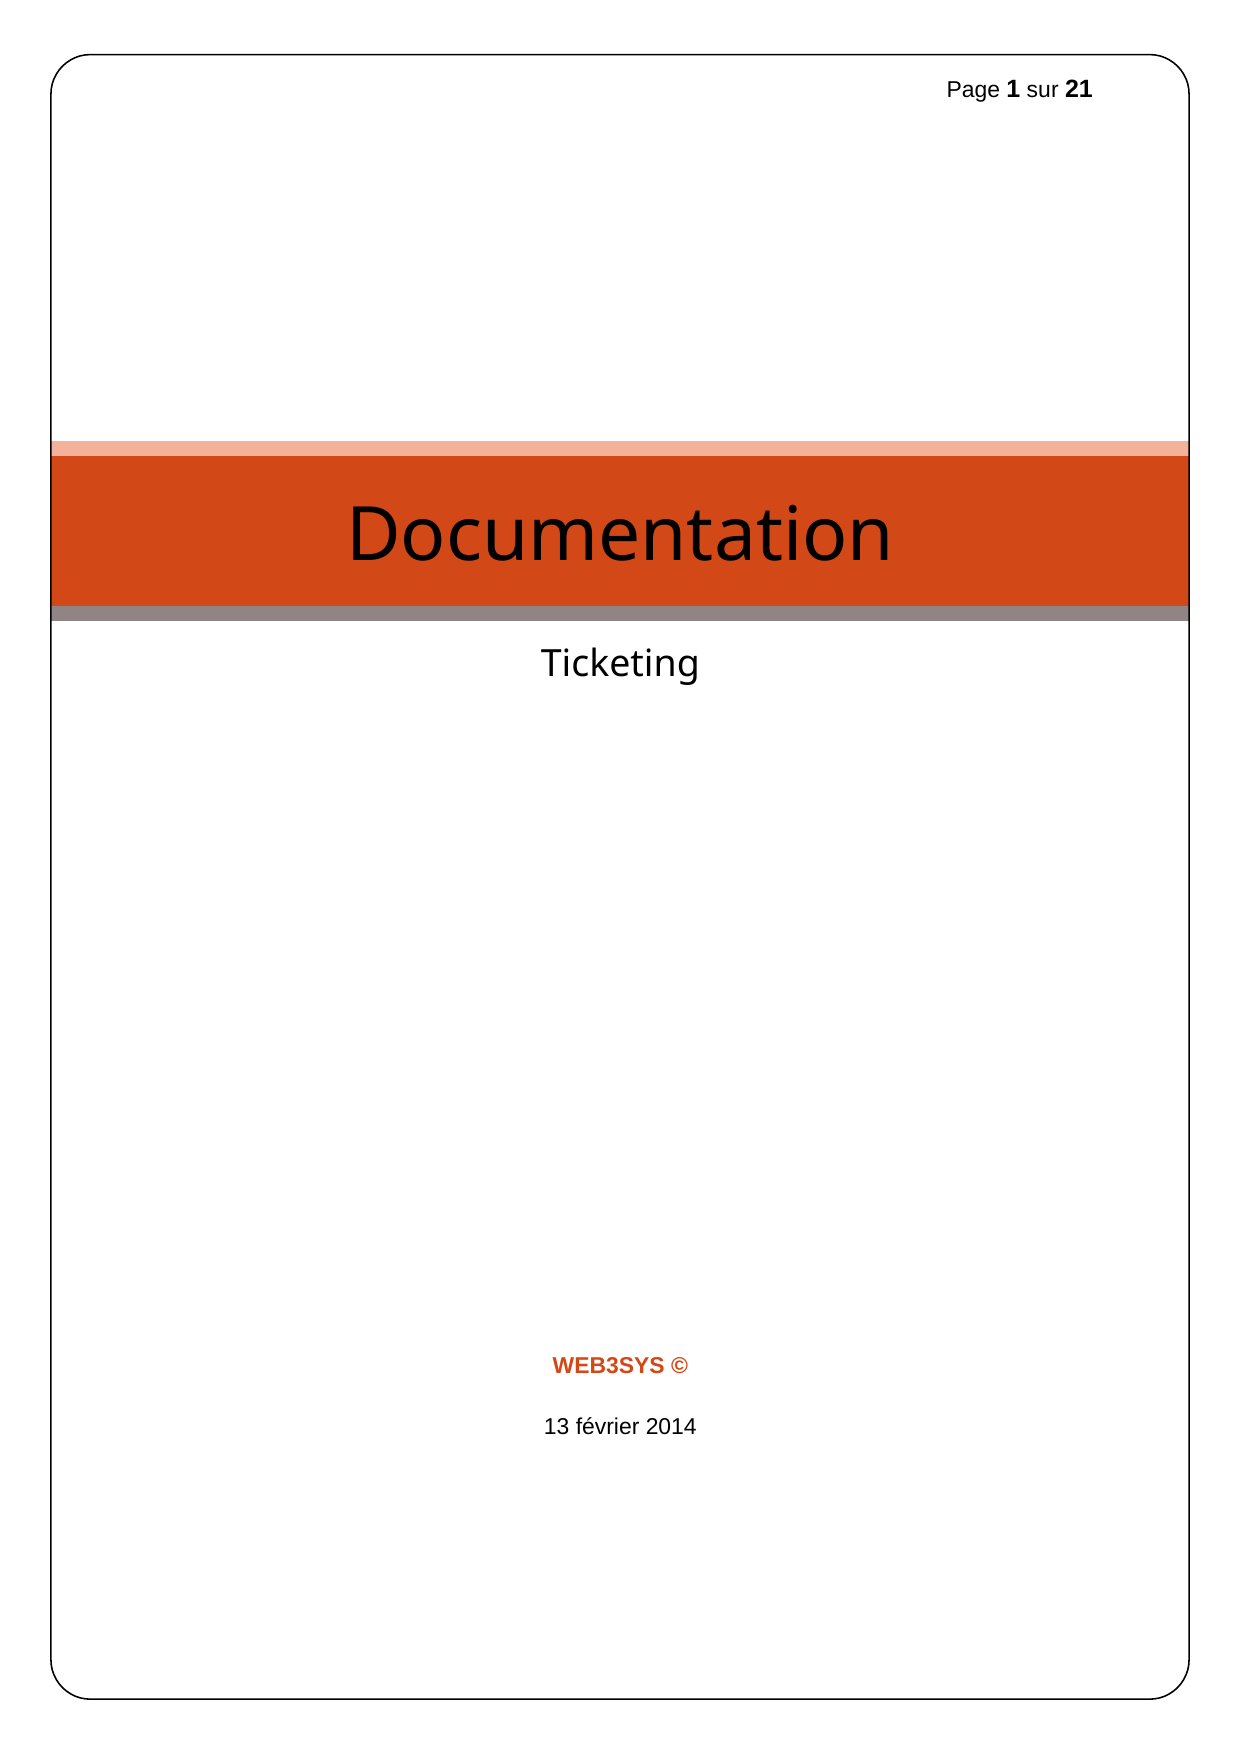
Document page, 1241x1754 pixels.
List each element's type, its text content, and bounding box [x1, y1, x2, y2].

table_cell [52, 606, 1188, 621]
text 13 février 2014 [164, 1413, 1076, 1439]
table_header [52, 441, 1188, 456]
text Web3sys © [164, 1352, 1076, 1379]
table_cell Documentation [52, 456, 1188, 606]
table_cell Ticketing [52, 621, 1188, 702]
